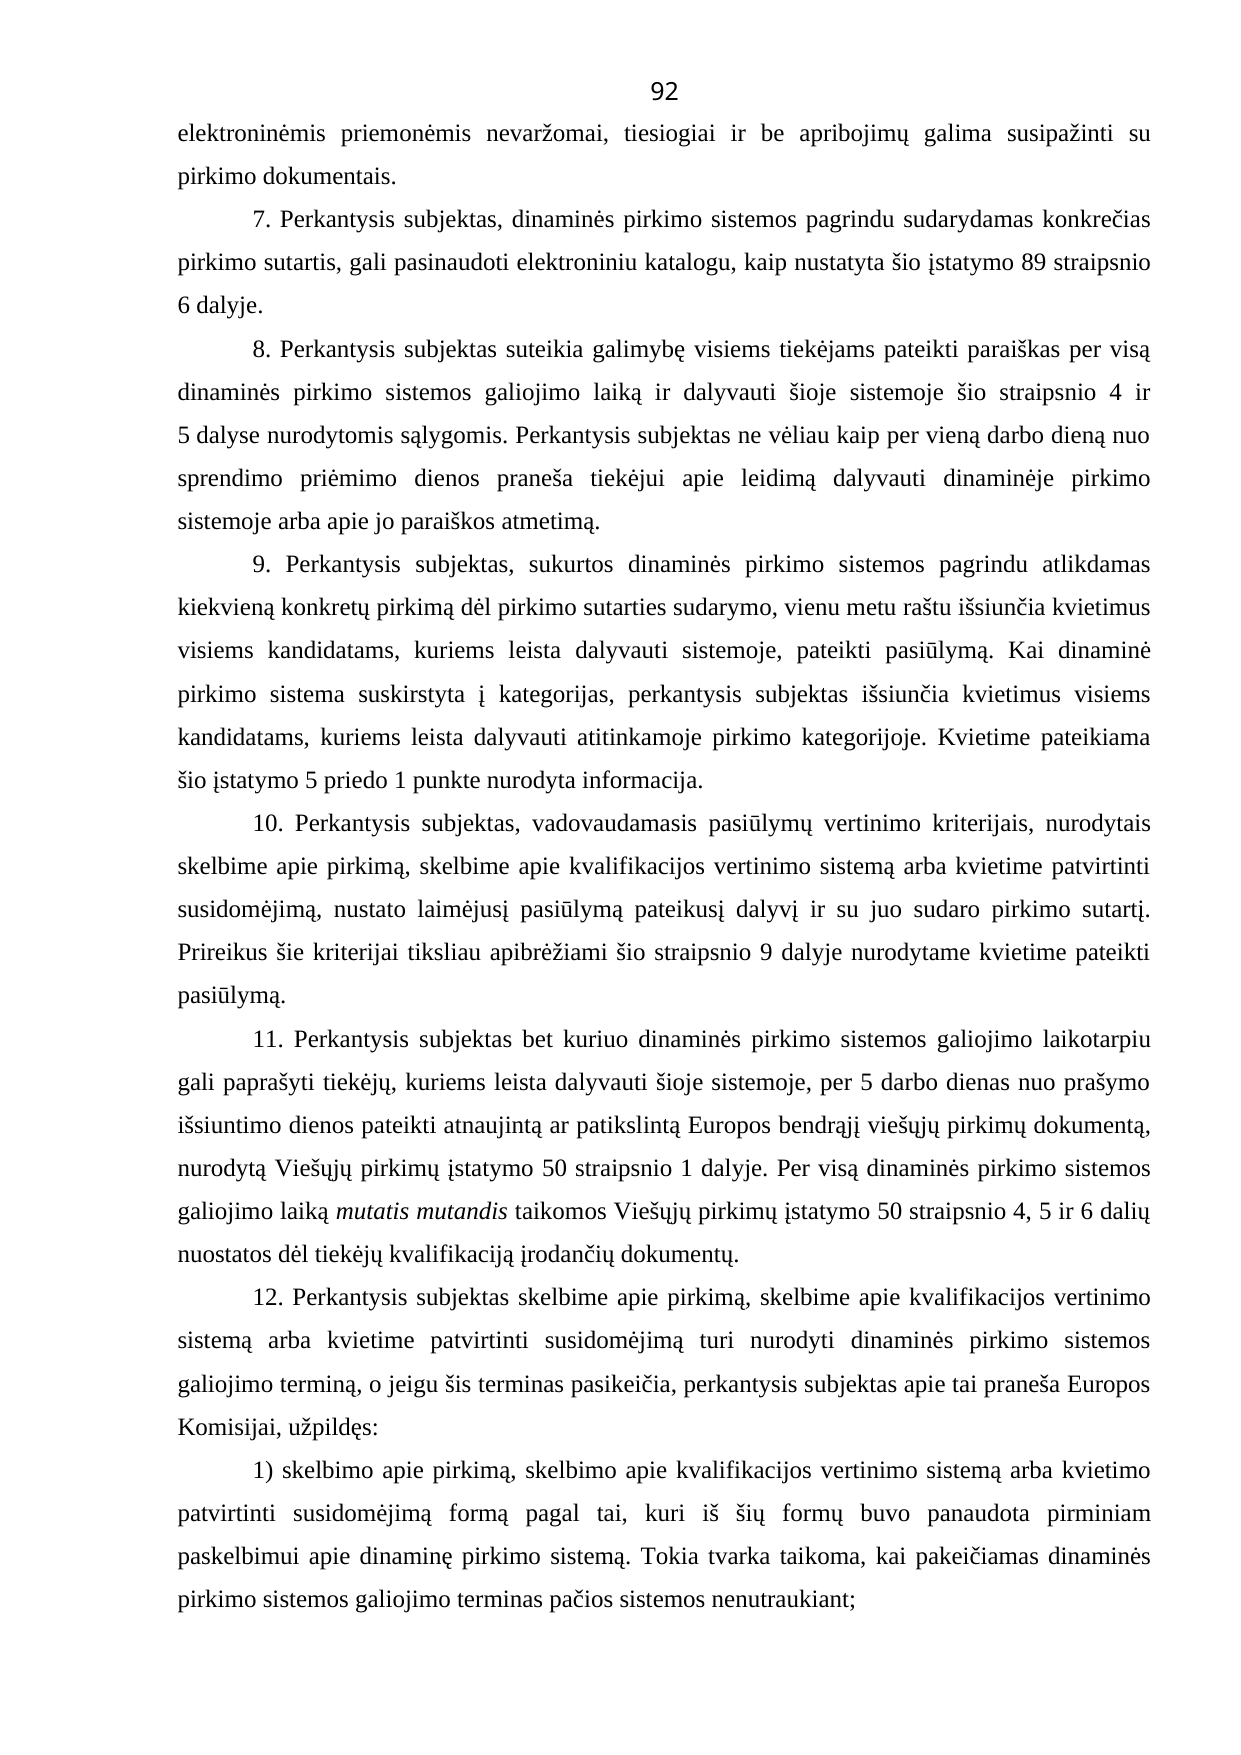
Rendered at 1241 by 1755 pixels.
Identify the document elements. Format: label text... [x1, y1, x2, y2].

text 8. Perkantysis subjektas suteikia galimybę visiems tiekėjams pateikti paraiškas per visą dinaminės pirkimo sistemos galiojimo laiką ir dalyvauti šioje sistemoje šio straipsnio 4 ir 5 dalyse nurodytomis sąlygomis. Perkantysis subjektas ne vėliau kaip per vieną darbo dieną nuo sprendimo priėmimo dienos praneša tiekėjui apie leidimą dalyvauti dinaminėje pirkimo sistemoje arba apie jo paraiškos atmetimą. [177, 334, 1152, 535]
text 12. Perkantysis subjektas skelbime apie pirkimą, skelbime apie kvalifikacijos vertinimo sistemą arba kvietime patvirtinti susidomėjimą turi nurodyti dinaminės pirkimo sistemos galiojimo terminą, o jeigu šis terminas pasikeičia, perkantysis subjektas apie tai praneša Europos Komisijai, užpildęs: [177, 1282, 1152, 1441]
text elektroninėmis priemonėmis nevaržomai, tiesiogiai ir be apribojimų galima susipažinti su pirkimo dokumentais. [177, 118, 1152, 190]
text 11. Perkantysis subjektas bet kuriuo dinaminės pirkimo sistemos galiojimo laikotarpiu gali paprašyti tiekėjų, kuriems leista dalyvauti šioje sistemoje, per 5 darbo dienas nuo prašymo išsiuntimo dienos pateikti atnaujintą ar patikslintą Europos bendrąjį viešųjų pirkimų dokumentą, nurodytą Viešųjų pirkimų įstatymo 50 straipsnio 1 dalyje. Per visą dinaminės pirkimo sistemos galiojimo laiką mutatis mutandis taikomos Viešųjų pirkimų įstatymo 50 straipsnio 4, 5 ir 6 dalių nuostatos dėl tiekėjų kvalifikaciją įrodančių dokumentų. [177, 1024, 1152, 1268]
text 1) skelbimo apie pirkimą, skelbimo apie kvalifikacijos vertinimo sistemą arba kvietimo patvirtinti susidomėjimą formą pagal tai, kuri iš šių formų buvo panaudota pirminiam paskelbimui apie dinaminę pirkimo sistemą. Tokia tvarka taikoma, kai pakeičiamas dinaminės pirkimo sistemos galiojimo terminas pačios sistemos nenutraukiant; [177, 1455, 1152, 1613]
text 10. Perkantysis subjektas, vadovaudamasis pasiūlymų vertinimo kriterijais, nurodytais skelbime apie pirkimą, skelbime apie kvalifikacijos vertinimo sistemą arba kvietime patvirtinti susidomėjimą, nustato laimėjusį pasiūlymą pateikusį dalyvį ir su juo sudaro pirkimo sutartį. Prireikus šie kriterijai tiksliau apibrėžiami šio straipsnio 9 dalyje nurodytame kvietime pateikti pasiūlymą. [177, 808, 1152, 1009]
text 7. Perkantysis subjektas, dinaminės pirkimo sistemos pagrindu sudarydamas konkrečias pirkimo sutartis, gali pasinaudoti elektroniniu katalogu, kaip nustatyta šio įstatymo 89 straipsnio 6 dalyje. [177, 204, 1152, 319]
text 9. Perkantysis subjektas, sukurtos dinaminės pirkimo sistemos pagrindu atlikdamas kiekvieną konkretų pirkimą dėl pirkimo sutarties sudarymo, vienu metu raštu išsiunčia kvietimus visiems kandidatams, kuriems leista dalyvauti sistemoje, pateikti pasiūlymą. Kai dinaminė pirkimo sistema suskirstyta į kategorijas, perkantysis subjektas išsiunčia kvietimus visiems kandidatams, kuriems leista dalyvauti atitinkamoje pirkimo kategorijoje. Kvietime pateikiama šio įstatymo 5 priedo 1 punkte nurodyta informacija. [177, 549, 1152, 794]
